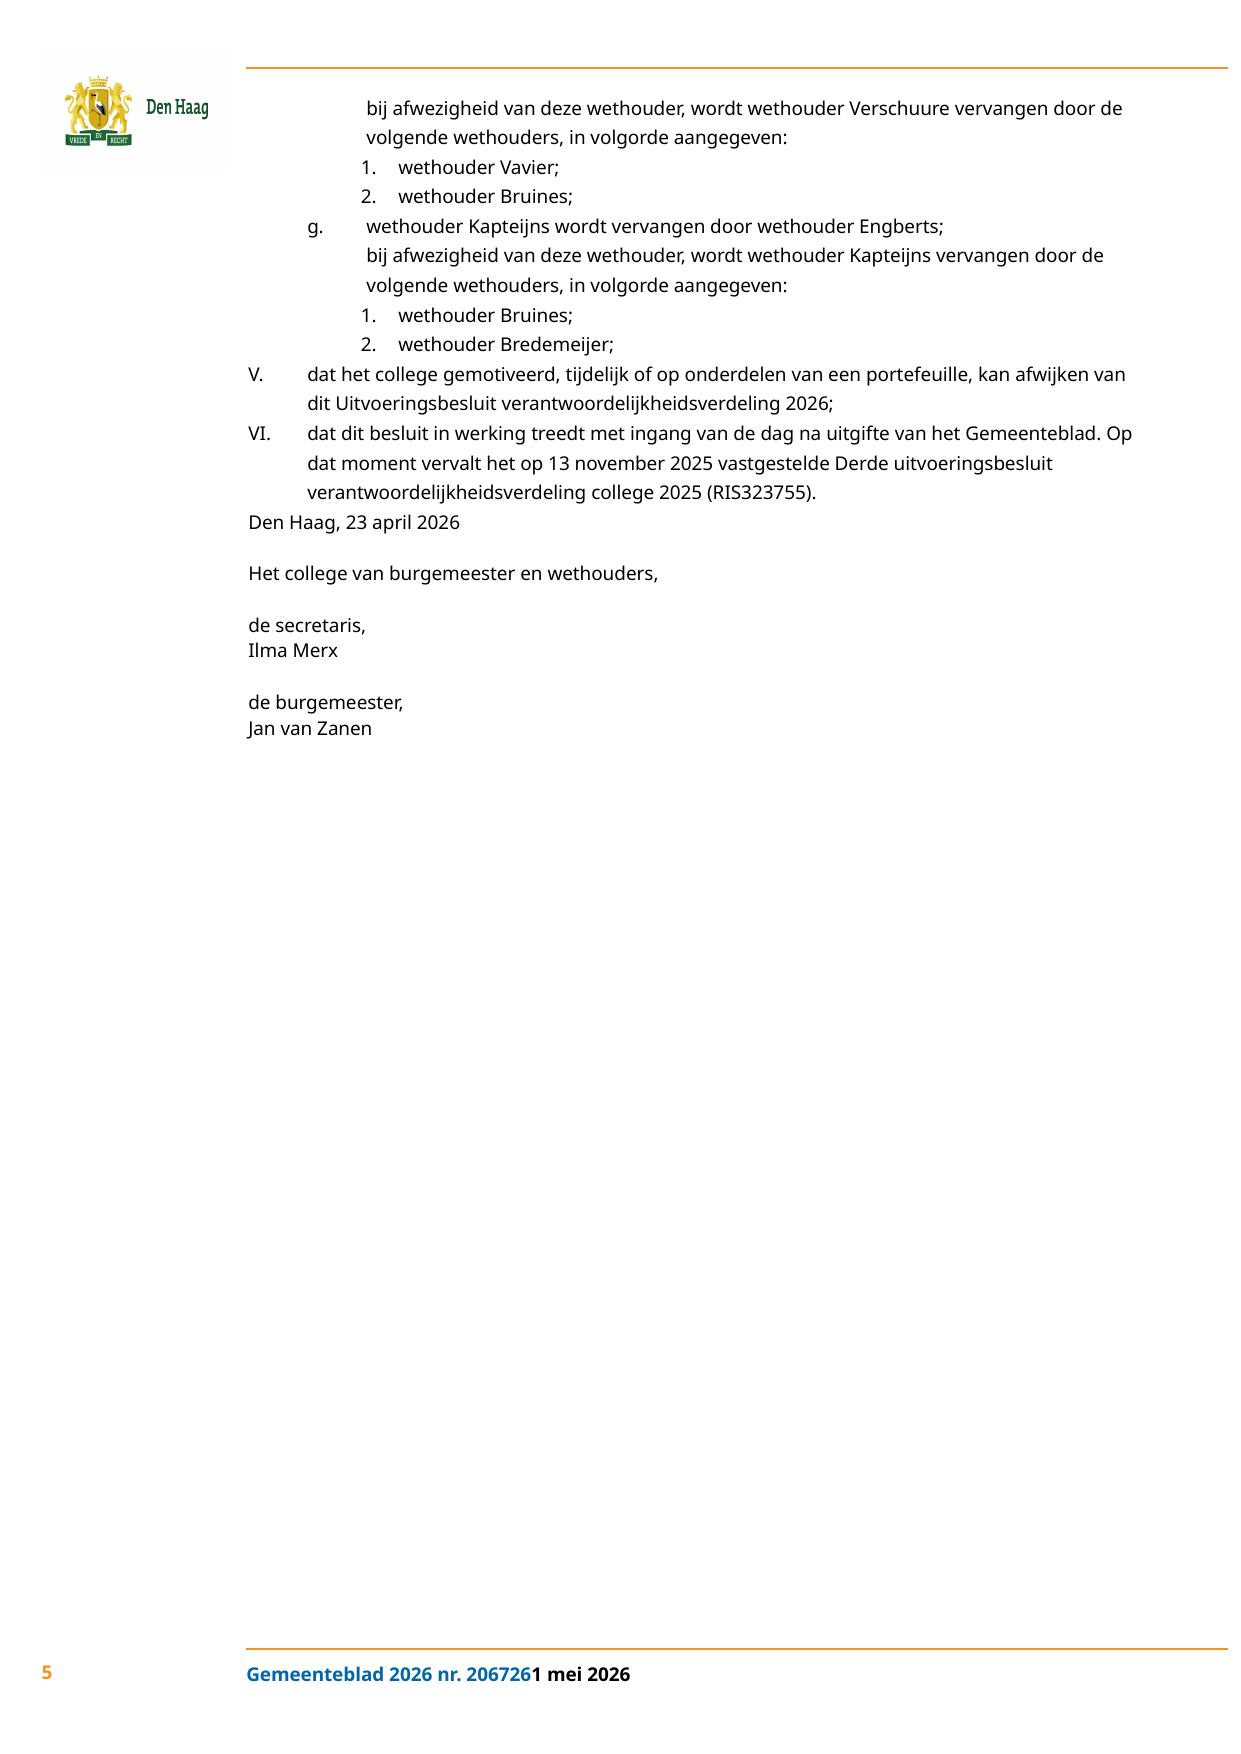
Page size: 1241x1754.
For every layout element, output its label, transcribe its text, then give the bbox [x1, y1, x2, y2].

list wethouder Vavier; [361, 154, 1152, 180]
list dat dit besluit in werking treedt met ingang van de dag na uitgifte van het Gemeenteblad. Op dat moment vervalt het op 13 november 2025 vastgestelde Derde uitvoeringsbesluit verantwoordelijkheidsverdeling college 2025 (RIS323755). [248, 420, 1152, 505]
text Den Haag, 23 april 2026 [248, 509, 1152, 535]
picture [41, 47, 231, 172]
text de burgemeester, [248, 689, 1152, 715]
list wethouder Bredemeijer; [361, 331, 1152, 357]
list wethouder Bruines; [361, 302, 1152, 328]
text Het college van burgemeester en wethouders, [248, 560, 1152, 586]
text de secretaris, [248, 612, 1152, 638]
text Ilma Merx [248, 638, 1152, 663]
text Jan van Zanen [248, 715, 1152, 741]
list bij afwezigheid van deze wethouder, wordt wethouder Verschuure vervangen door de volgende wethouders, in volgorde aangegeven: [307, 95, 1152, 150]
list wethouder Bruines; [361, 183, 1152, 209]
list bij afwezigheid van deze wethouder, wordt wethouder Kapteijns vervangen door de volgende wethouders, in volgorde aangegeven: [307, 243, 1152, 298]
list dat het college gemotiveerd, tijdelijk of op onderdelen van een portefeuille, kan afwijken van dit Uitvoeringsbesluit verantwoordelijkheidsverdeling 2026; [248, 361, 1152, 416]
list wethouder Kapteijns wordt vervangen door wethouder Engberts; [307, 213, 1152, 239]
